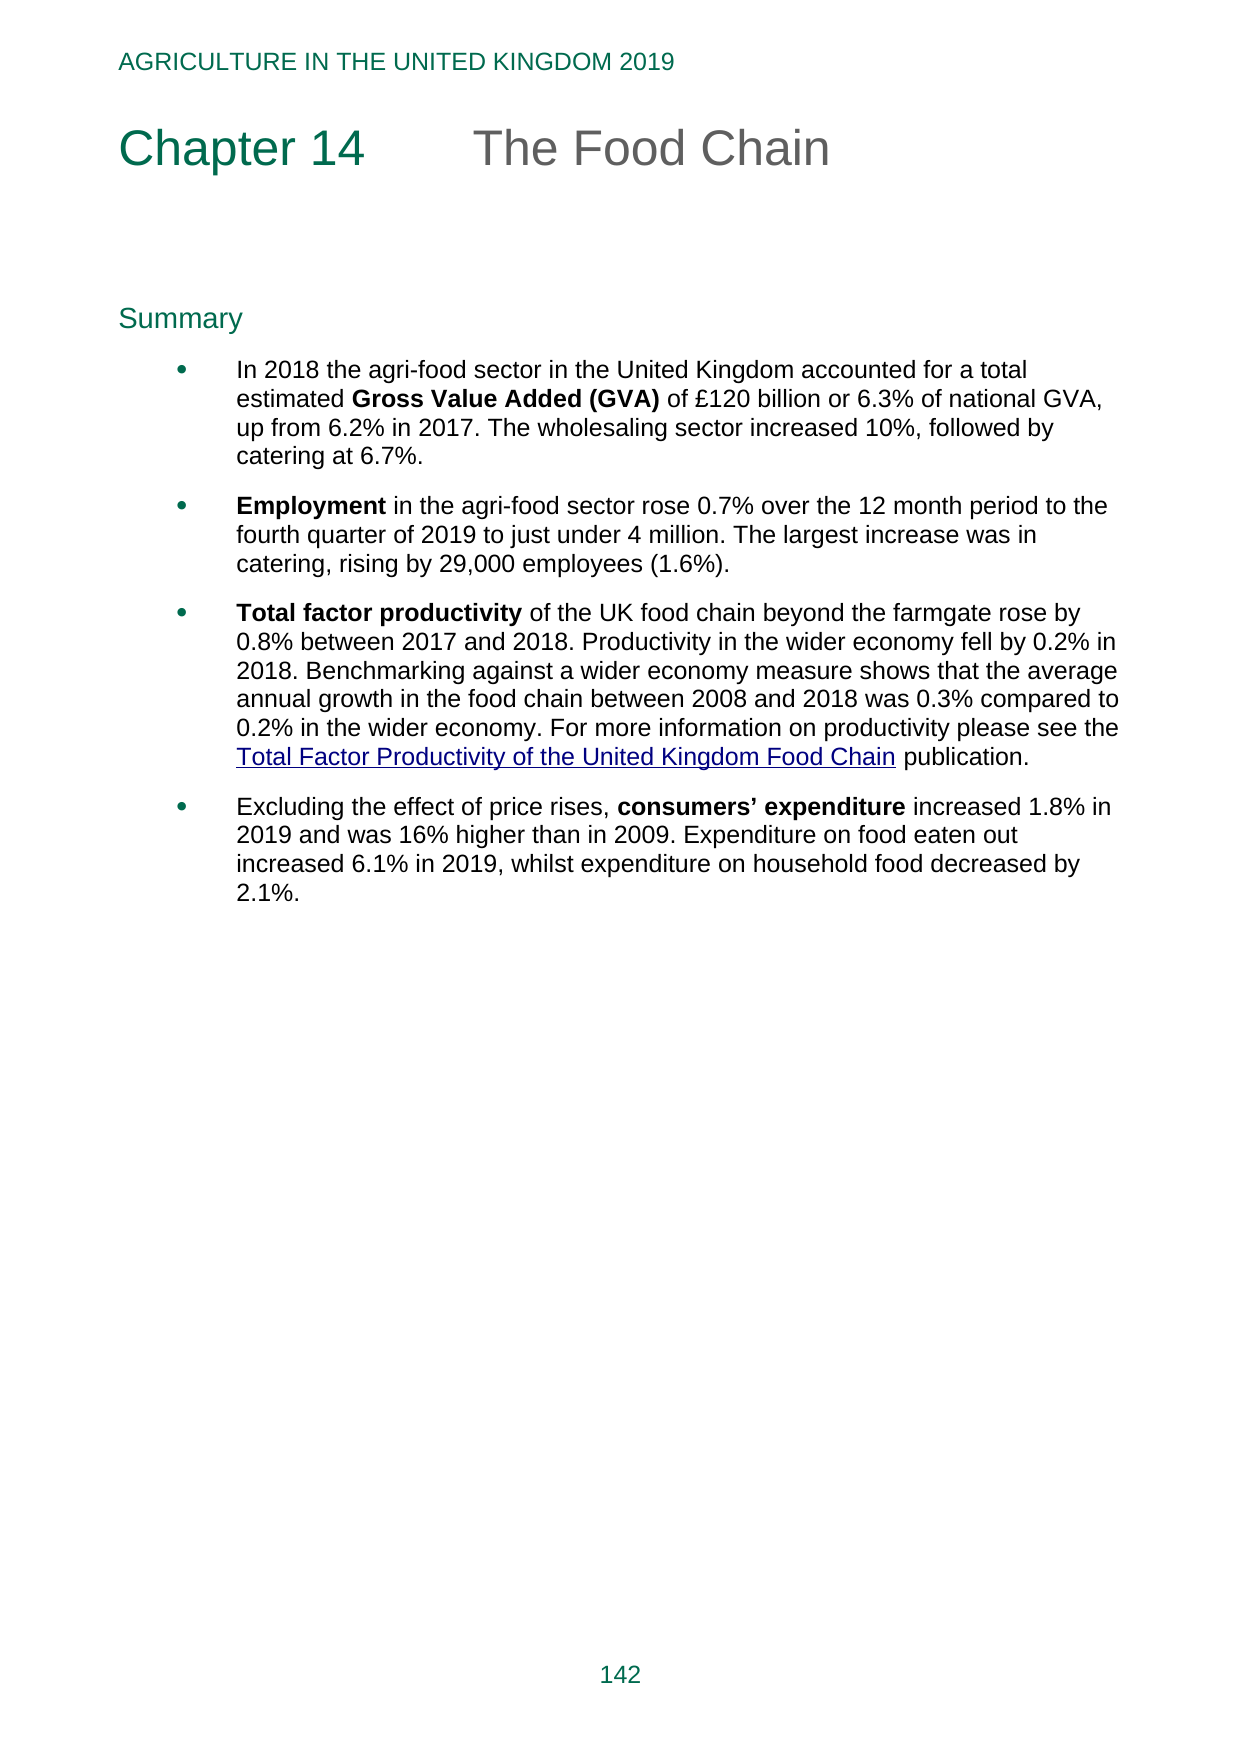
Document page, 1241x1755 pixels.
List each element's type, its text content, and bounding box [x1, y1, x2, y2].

list Excluding the effect of price rises, consumers’ expenditure increased 1.8% in 2019 and was 16% higher than in 2009. Expenditure on food eaten out increased 6.1% in 2019, whilst expenditure on household food decreased by 2.1%. [177, 792, 1122, 907]
subtitle Chapter 14 The Food Chain [118, 118, 1122, 176]
list Total factor productivity of the UK food chain beyond the farmgate rose by 0.8% between 2017 and 2018. Productivity in the wider economy fell by 0.2% in 2018. Benchmarking against a wider economy measure shows that the average annual growth in the food chain between 2008 and 2018 was 0.3% compared to 0.2% in the wider economy. For more information on productivity please see the Total Factor Productivity of the United Kingdom Food Chain publication. [177, 598, 1122, 771]
list In 2018 the agri-food sector in the United Kingdom accounted for a total estimated Gross Value Added (GVA) of £120 billion or 6.3% of national GVA, up from 6.2% in 2017. The wholesaling sector increased 10%, followed by catering at 6.7%. [177, 355, 1122, 470]
list Employment in the agri-food sector rose 0.7% over the 12 month period to the fourth quarter of 2019 to just under 4 million. The largest increase was in catering, rising by 29,000 employees (1.6%). [177, 491, 1122, 577]
subtitle Summary [118, 301, 1122, 334]
